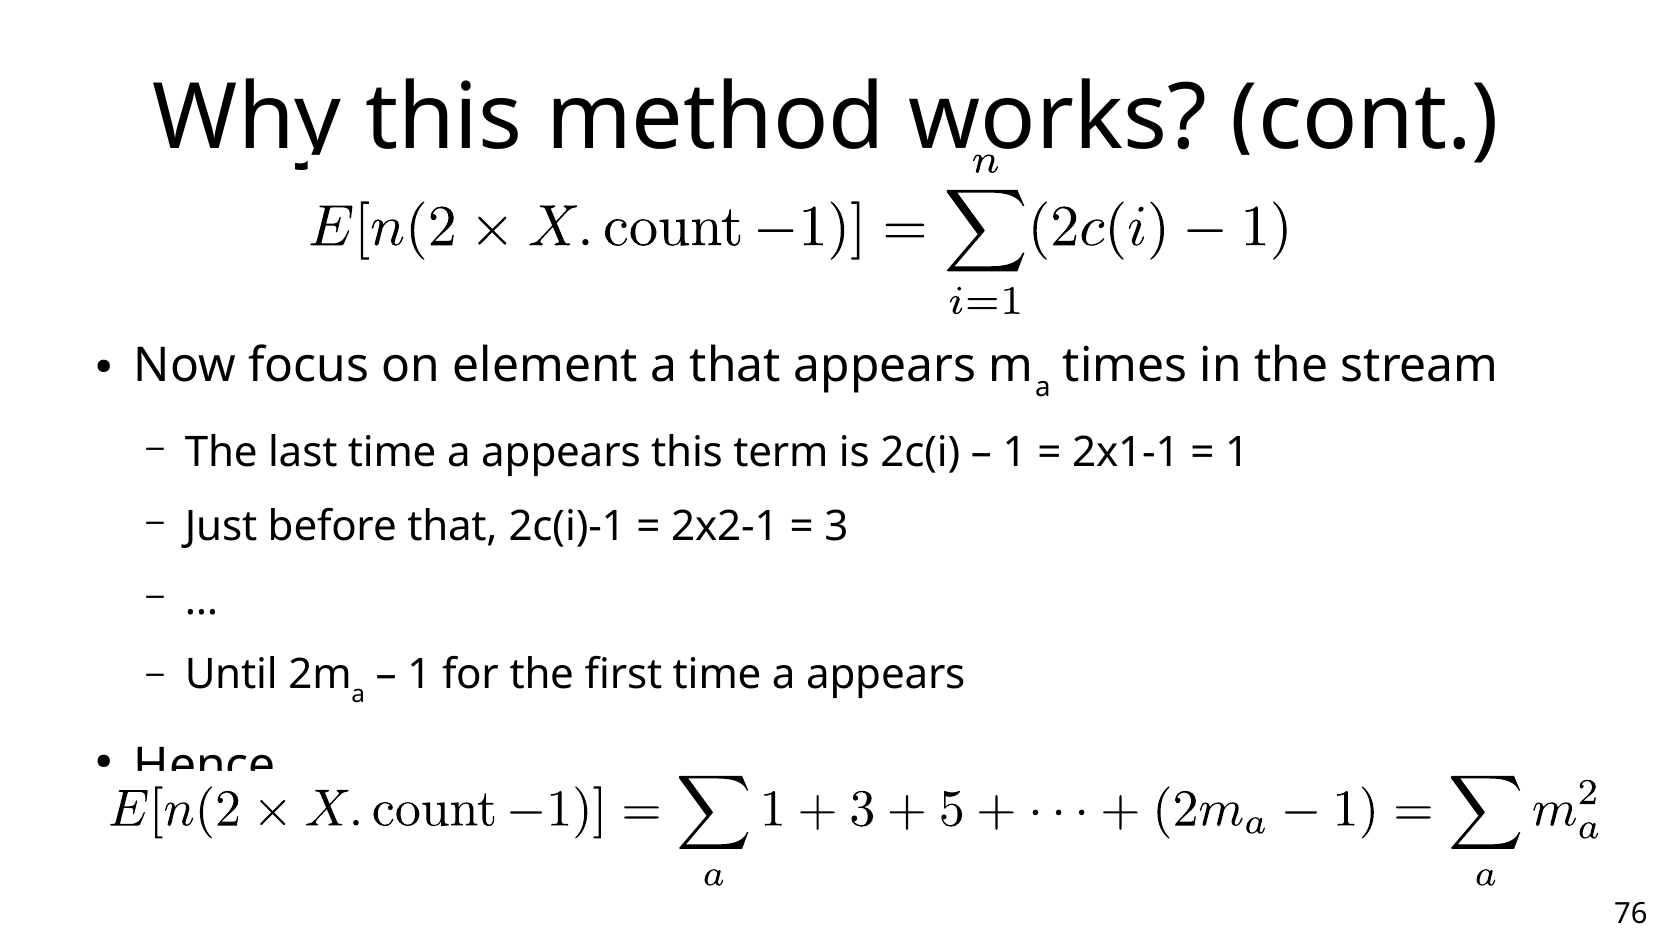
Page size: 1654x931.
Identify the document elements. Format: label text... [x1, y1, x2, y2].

text_box [107, 770, 1600, 886]
text_box [307, 154, 1293, 315]
title Why this method works? (cont.) [82, 1, 1571, 226]
list Now focus on element a that appears ma times in the stream The last time a appears this term is 2c(i) – 1 = 2x1-1 = 1 Just before that, 2c(i)-1 = 2x2-1 = 3 … Until 2ma – 1 for the first time a appears Hence [82, 329, 1571, 797]
